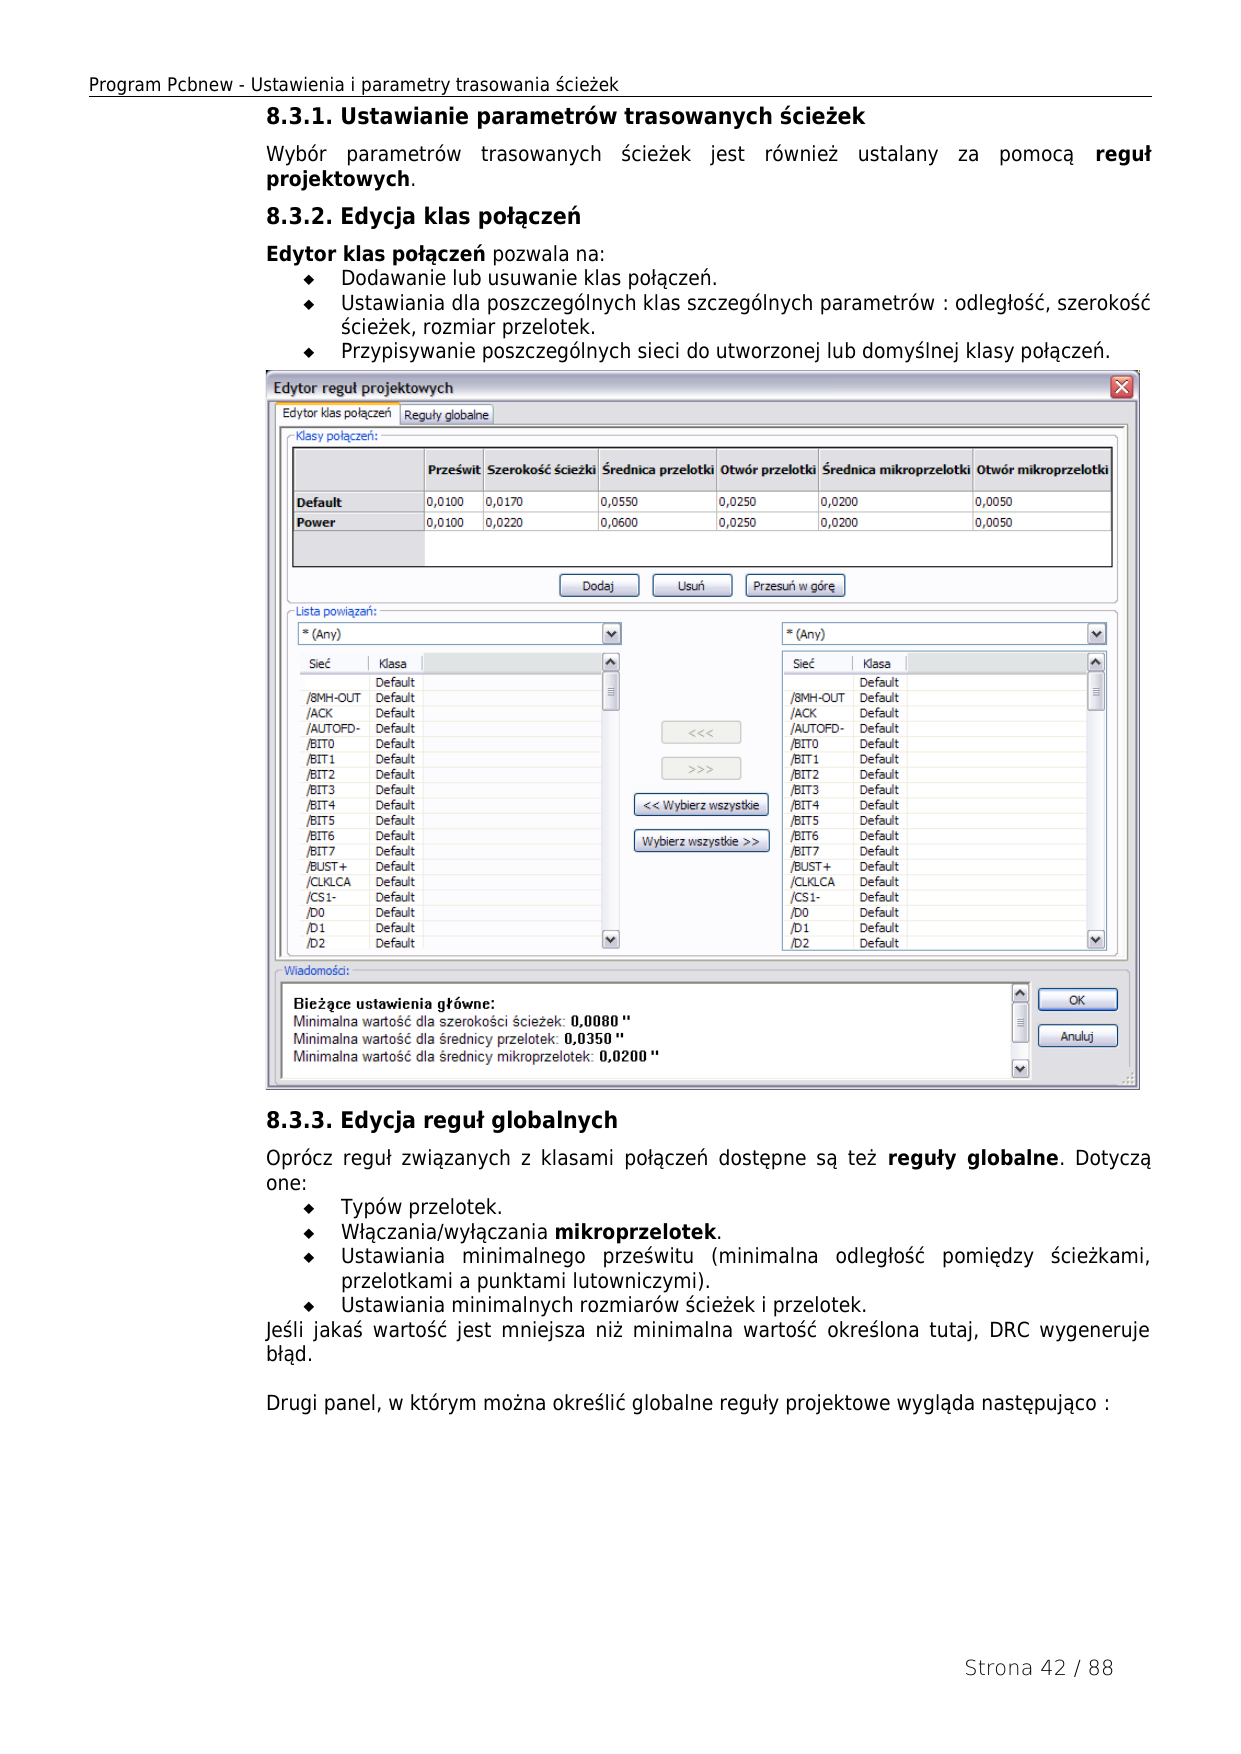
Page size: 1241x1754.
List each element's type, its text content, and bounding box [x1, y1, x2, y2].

picture [265, 370, 1140, 1090]
text Oprócz reguł związanych z klasami połączeń dostępne są też reguły globalne. Dotyczą one: [266, 1146, 1152, 1195]
subtitle Ustawianie parametrów trasowanych ścieżek [266, 103, 1152, 130]
subtitle Edycja klas połączeń [266, 203, 1152, 230]
text Drugi panel, w którym można określić globalne reguły projektowe wygląda następująco : [266, 1391, 1152, 1416]
text Wybór parametrów trasowanych ścieżek jest również ustalany za pomocą reguł projektowych. [266, 142, 1152, 191]
list Typów przelotek. [303, 1195, 1152, 1220]
text Edytor klas połączeń pozwala na: [266, 242, 1152, 266]
text Jeśli jakaś wartość jest mniejsza niż minimalna wartość określona tutaj, DRC wygeneruje błąd. [266, 1318, 1152, 1367]
list Ustawiania dla poszczególnych klas szczególnych parametrów : odległość, szerokość ścieżek, rozmiar przelotek. [303, 291, 1152, 339]
list Przypisywanie poszczególnych sieci do utworzonej lub domyślnej klasy połączeń. [303, 339, 1152, 364]
list Ustawiania minimalnego prześwitu (minimalna odległość pomiędzy ścieżkami, przelotkami a punktami lutowniczymi). [303, 1244, 1152, 1293]
subtitle Edycja reguł globalnych [266, 1107, 1152, 1134]
list Włączania/wyłączania mikroprzelotek. [303, 1220, 1152, 1244]
list Ustawiania minimalnych rozmiarów ścieżek i przelotek. [303, 1293, 1152, 1318]
list Dodawanie lub usuwanie klas połączeń. [303, 266, 1152, 291]
